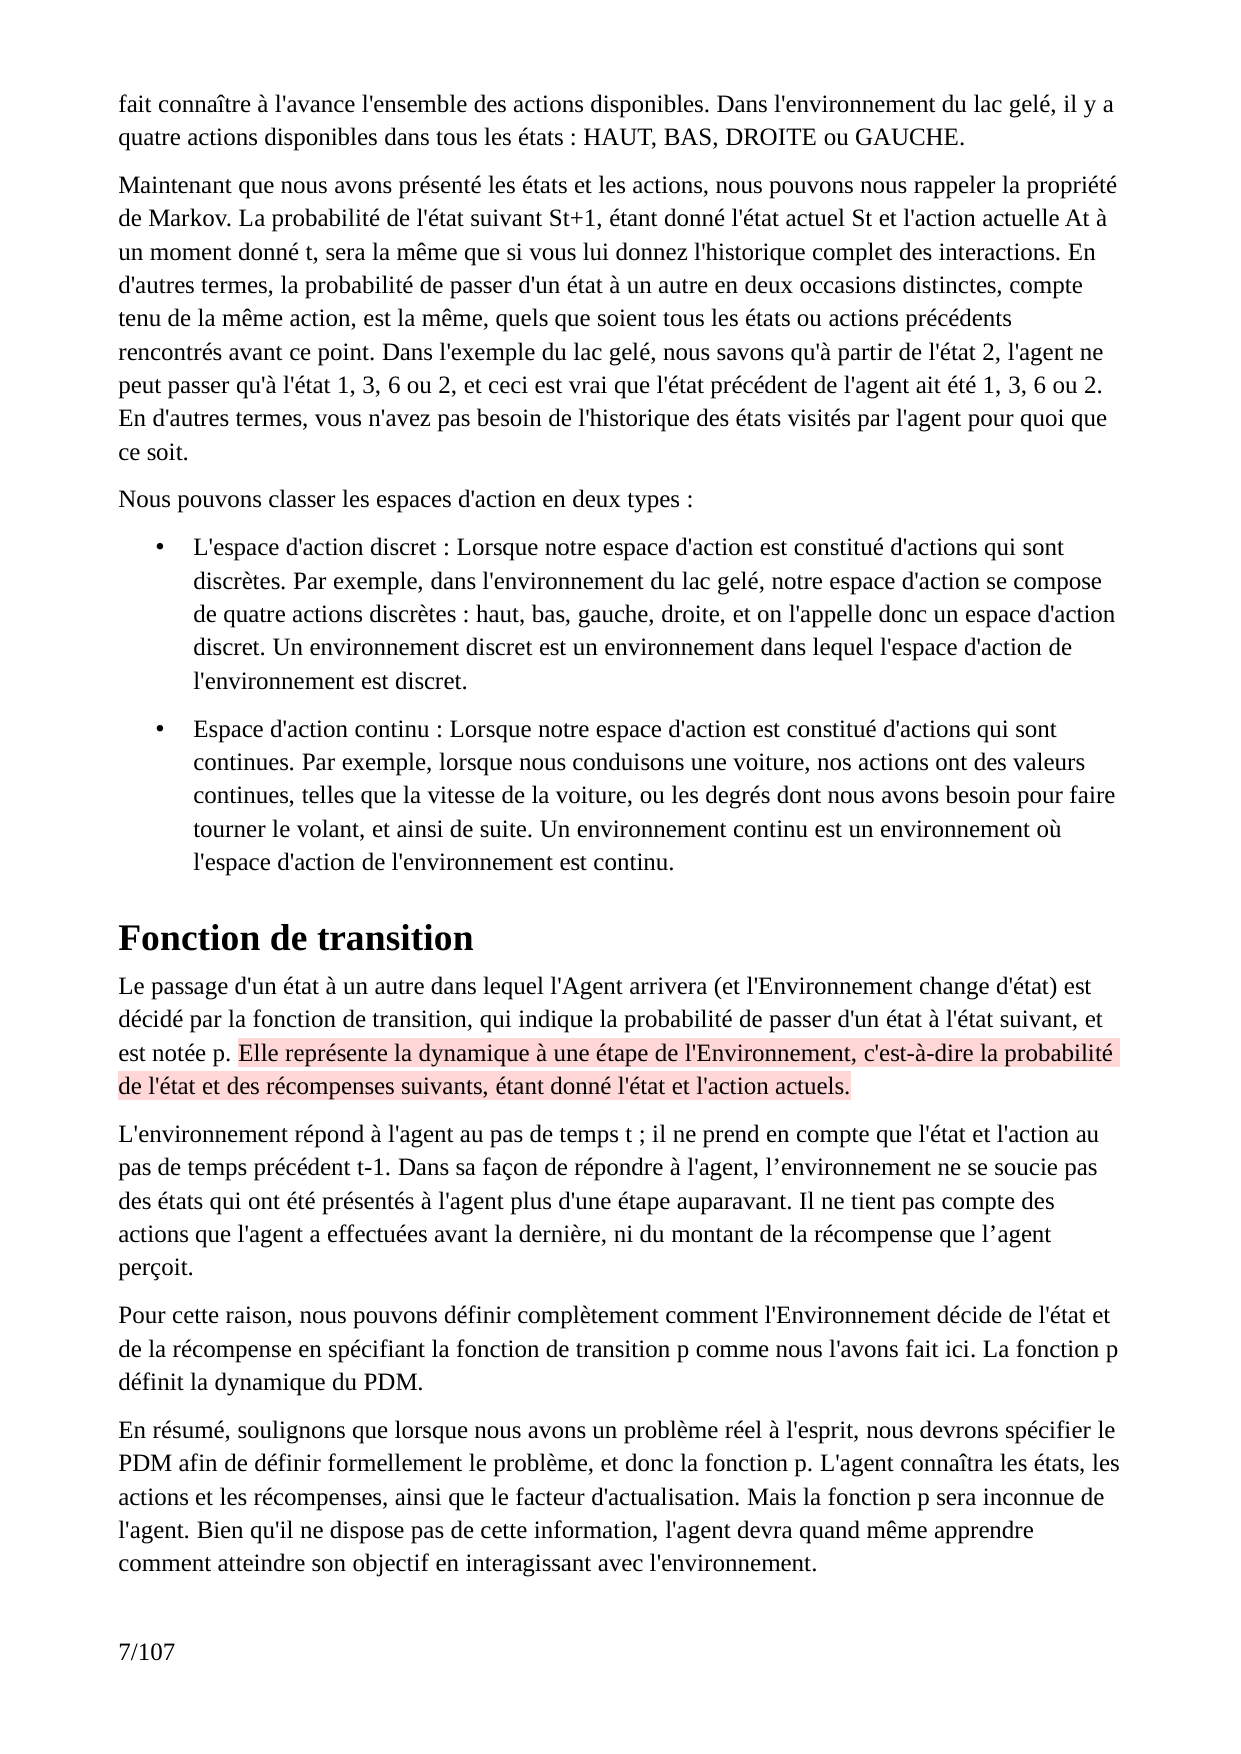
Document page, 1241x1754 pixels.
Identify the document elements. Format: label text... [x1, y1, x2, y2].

list L'espace d'action discret : Lorsque notre espace d'action est constitué d'actions qui sont discrètes. Par exemple, dans l'environnement du lac gelé, notre espace d'action se compose de quatre actions discrètes : haut, bas, gauche, droite, et on l'appelle donc un espace d'action discret. Un environnement discret est un environnement dans lequel l'espace d'action de l'environnement est discret. [156, 532, 1122, 695]
text L'environnement répond à l'agent au pas de temps t ; il ne prend en compte que l'état et l'action au pas de temps précédent t-1. Dans sa façon de répondre à l'agent, l’environnement ne se soucie pas des états qui ont été présentés à l'agent plus d'une étape auparavant. Il ne tient pas compte des actions que l'agent a effectuées avant la dernière, ni du montant de la récompense que l’agent perçoit. [118, 1119, 1122, 1281]
text Le passage d'un état à un autre dans lequel l'Agent arrivera (et l'Environnement change d'état) est décidé par la fonction de transition, qui indique la probabilité de passer d'un état à l'état suivant, et est notée p. Elle représente la dynamique à une étape de l'Environnement, c'est-à-dire la probabilité de l'état et des récompenses suivants, étant donné l'état et l'action actuels. [118, 971, 1122, 1100]
subtitle Fonction de transition [118, 916, 1122, 958]
text Nous pouvons classer les espaces d'action en deux types : [118, 484, 1122, 513]
text fait connaître à l'avance l'ensemble des actions disponibles. Dans l'environnement du lac gelé, il y a quatre actions disponibles dans tous les états : HAUT, BAS, DROITE ou GAUCHE. [118, 88, 1122, 151]
list Espace d'action continu : Lorsque notre espace d'action est constitué d'actions qui sont continues. Par exemple, lorsque nous conduisons une voiture, nos actions ont des valeurs continues, telles que la vitesse de la voiture, ou les degrés dont nous avons besoin pour faire tourner le volant, et ainsi de suite. Un environnement continu est un environnement où l'espace d'action de l'environnement est continu. [156, 713, 1122, 876]
text En résumé, soulignons que lorsque nous avons un problème réel à l'esprit, nous devrons spécifier le PDM afin de définir formellement le problème, et donc la fonction p. L'agent connaîtra les états, les actions et les récompenses, ainsi que le facteur d'actualisation. Mais la fonction p sera inconnue de l'agent. Bien qu'il ne dispose pas de cette information, l'agent devra quand même apprendre comment atteindre son objectif en interagissant avec l'environnement. [118, 1415, 1122, 1577]
text Pour cette raison, nous pouvons définir complètement comment l'Environnement décide de l'état et de la récompense en spécifiant la fonction de transition p comme nous l'avons fait ici. La fonction p définit la dynamique du PDM. [118, 1300, 1122, 1396]
text Maintenant que nous avons présenté les états et les actions, nous pouvons nous rappeler la propriété de Markov. La probabilité de l'état suivant St+1, étant donné l'état actuel St et l'action actuelle At à un moment donné t, sera la même que si vous lui donnez l'historique complet des interactions. En d'autres termes, la probabilité de passer d'un état à un autre en deux occasions distinctes, compte tenu de la même action, est la même, quels que soient tous les états ou actions précédents rencontrés avant ce point. Dans l'exemple du lac gelé, nous savons qu'à partir de l'état 2, l'agent ne peut passer qu'à l'état 1, 3, 6 ou 2, et ceci est vrai que l'état précédent de l'agent ait été 1, 3, 6 ou 2. En d'autres termes, vous n'avez pas besoin de l'historique des états visités par l'agent pour quoi que ce soit. [118, 170, 1122, 466]
